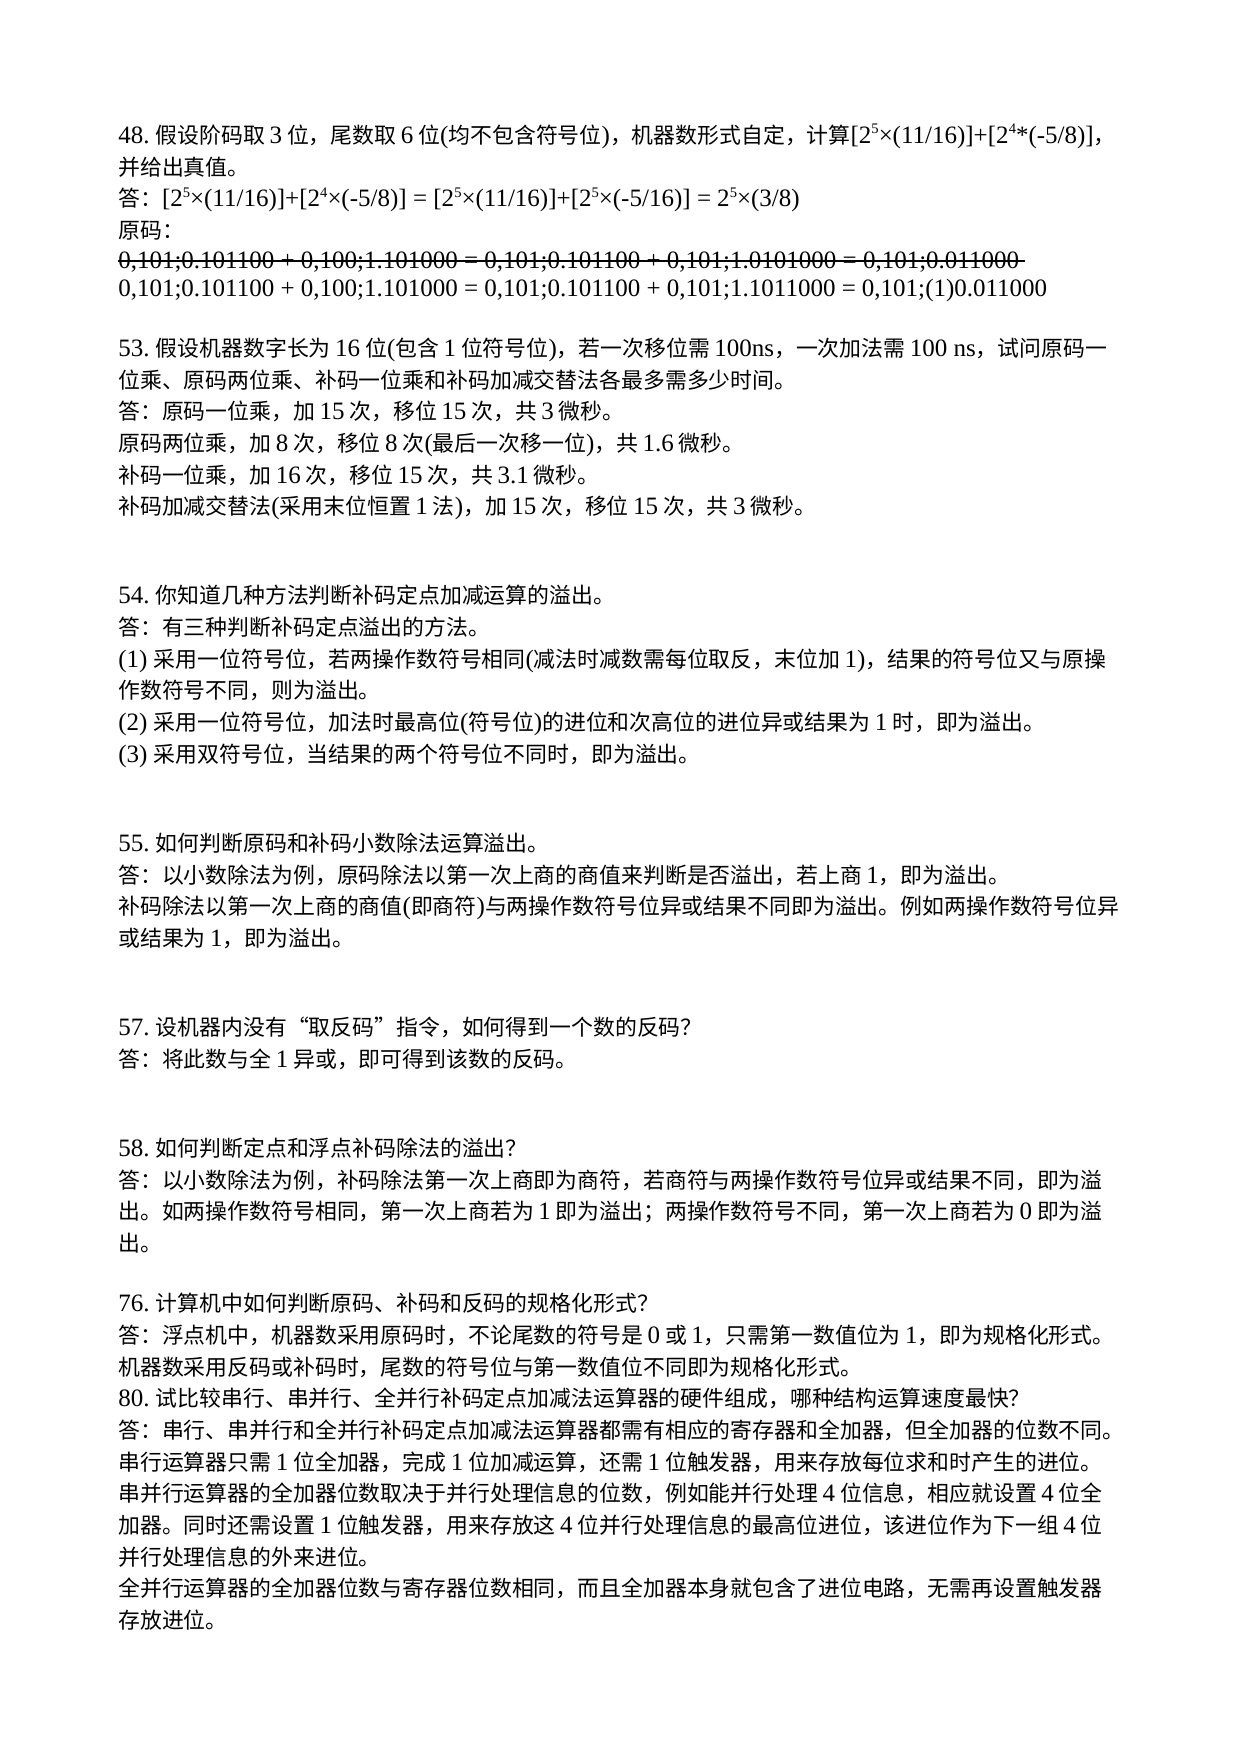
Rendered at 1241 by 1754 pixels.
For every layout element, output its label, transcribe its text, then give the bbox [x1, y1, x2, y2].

text 0,101;0.101100 + 0,100;1.101000 = 0,101;0.101100 + 0,101;1.1011000 = 0,101;(1)0.011000 [118, 273, 1122, 302]
text 补码一位乘，加16次，移位15次，共3.1微秒。 [118, 458, 1122, 489]
text 答：浮点机中，机器数采用原码时，不论尾数的符号是0或1，只需第一数值位为1，即为规格化形式。 [118, 1318, 1122, 1350]
text 0,101;0.101100 + 0,100;1.101000 = 0,101;0.101100 + 0,101;1.0101000 = 0,101;0.011000 [118, 245, 1122, 273]
text 全并行运算器的全加器位数与寄存器位数相同，而且全加器本身就包含了进位电路，无需再设置触发器存放进位。 [118, 1571, 1122, 1635]
text 答：以小数除法为例，原码除法以第一次上商的商值来判断是否溢出，若上商1，即为溢出。 [118, 858, 1122, 889]
text 48. 假设阶码取3位，尾数取6位(均不包含符号位)，机器数形式自定，计算[25×(11/16)]+[24*(-5/8)]，并给出真值。 [118, 118, 1122, 181]
text 机器数采用反码或补码时，尾数的符号位与第一数值位不同即为规格化形式。 [118, 1350, 1122, 1381]
text 答：原码一位乘，加15次，移位15次，共3微秒。 [118, 394, 1122, 426]
text 补码加减交替法(采用末位恒置1法)，加15次，移位15次，共3微秒。 [118, 489, 1122, 521]
text (2) 采用一位符号位，加法时最高位(符号位)的进位和次高位的进位异或结果为1时，即为溢出。 [118, 705, 1122, 737]
text 答：有三种判断补码定点溢出的方法。 [118, 610, 1122, 642]
text 原码： [118, 213, 1122, 245]
text 54. 你知道几种方法判断补码定点加减运算的溢出。 [118, 578, 1122, 610]
text 答：[25×(11/16)]+[24×(-5/8)] = [25×(11/16)]+[25×(-5/16)] = 25×(3/8) [118, 181, 1122, 213]
text (1) 采用一位符号位，若两操作数符号相同(减法时减数需每位取反，末位加1)，结果的符号位又与原操作数符号不同，则为溢出。 [118, 642, 1122, 705]
text 80. 试比较串行、串并行、全并行补码定点加减法运算器的硬件组成，哪种结构运算速度最快？ [118, 1381, 1122, 1413]
text 76. 计算机中如何判断原码、补码和反码的规格化形式？ [118, 1286, 1122, 1318]
text 串行运算器只需1位全加器，完成1位加减运算，还需1位触发器，用来存放每位求和时产生的进位。串并行运算器的全加器位数取决于并行处理信息的位数，例如能并行处理4位信息，相应就设置4位全加器。同时还需设置1位触发器，用来存放这4位并行处理信息的最高位进位，该进位作为下一组4位并行处理信息的外来进位。 [118, 1445, 1122, 1571]
text 58. 如何判断定点和浮点补码除法的溢出？ [118, 1131, 1122, 1163]
text 55. 如何判断原码和补码小数除法运算溢出。 [118, 826, 1122, 858]
text (3) 采用双符号位，当结果的两个符号位不同时，即为溢出。 [118, 737, 1122, 768]
text 答：串行、串并行和全并行补码定点加减法运算器都需有相应的寄存器和全加器，但全加器的位数不同。 [118, 1413, 1122, 1445]
text 57. 设机器内没有“取反码”指令，如何得到一个数的反码？ [118, 1010, 1122, 1042]
text 53. 假设机器数字长为16位(包含1位符号位)，若一次移位需100ns，一次加法需100 ns，试问原码一位乘、原码两位乘、补码一位乘和补码加减交替法各最多需多少时间。 [118, 331, 1122, 394]
text 答：以小数除法为例，补码除法第一次上商即为商符，若商符与两操作数符号位异或结果不同，即为溢出。如两操作数符号相同，第一次上商若为1即为溢出；两操作数符号不同，第一次上商若为0即为溢出。 [118, 1163, 1122, 1258]
text 原码两位乘，加8次，移位8次(最后一次移一位)，共1.6微秒。 [118, 426, 1122, 458]
text 补码除法以第一次上商的商值(即商符)与两操作数符号位异或结果不同即为溢出。例如两操作数符号位异或结果为1，即为溢出。 [118, 889, 1122, 953]
text 答：将此数与全1异或，即可得到该数的反码。 [118, 1042, 1122, 1073]
